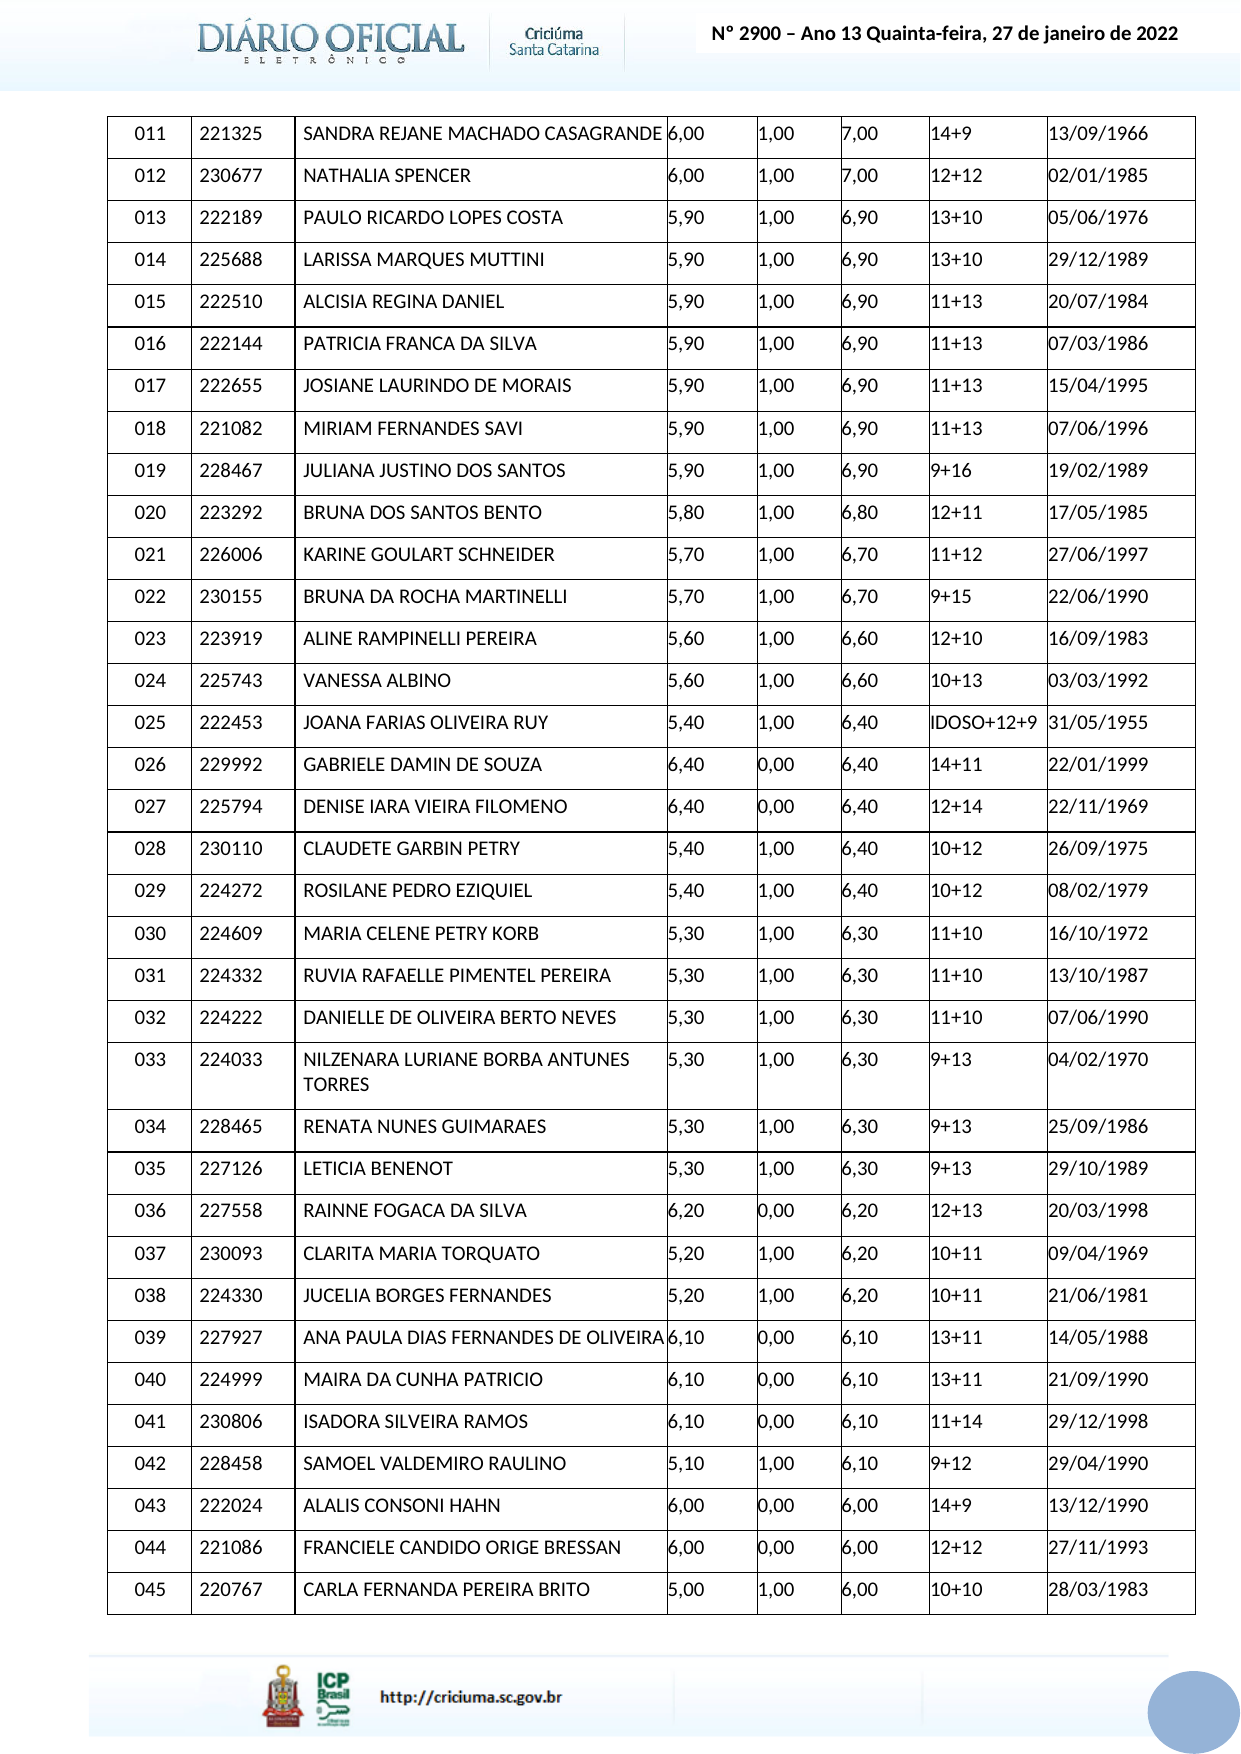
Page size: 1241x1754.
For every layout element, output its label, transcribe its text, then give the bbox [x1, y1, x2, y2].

table_cell 1,00 [758, 496, 841, 537]
table_cell LARISSA MARQUES MUTTINI [296, 243, 667, 284]
table_cell 6,30 [842, 1153, 929, 1193]
table_cell 222024 [192, 1489, 294, 1530]
table_cell 226006 [192, 538, 294, 579]
table_cell 220767 [192, 1573, 294, 1614]
table_cell 0,00 [758, 1405, 841, 1446]
table_cell NATHALIA SPENCER [296, 159, 667, 200]
table_cell 224609 [192, 917, 294, 958]
table_cell 15/04/1995 [1048, 370, 1195, 411]
table_cell 10+11 [930, 1237, 1047, 1278]
table_cell 6,90 [842, 201, 929, 242]
table_cell 12+10 [930, 622, 1047, 663]
table_cell 6,90 [842, 454, 929, 495]
table_cell MIRIAM FERNANDES SAVI [296, 412, 667, 453]
table_cell 1,00 [758, 159, 841, 200]
table_cell 22/06/1990 [1048, 580, 1195, 621]
table_cell 6,00 [842, 1489, 929, 1530]
table_cell 1,00 [758, 370, 841, 411]
table_cell FRANCIELE CANDIDO ORIGE BRESSAN [296, 1531, 667, 1572]
table_cell 224330 [192, 1279, 294, 1320]
table_cell VANESSA ALBINO [296, 664, 667, 705]
table_cell 22/01/1999 [1048, 748, 1195, 789]
table_cell 31/05/1955 [1048, 706, 1195, 747]
table_cell 20/03/1998 [1048, 1195, 1195, 1236]
table_cell 1,00 [758, 664, 841, 705]
table_cell 035 [108, 1153, 191, 1193]
table_cell RUVIA RAFAELLE PIMENTEL PEREIRA [296, 959, 667, 1000]
table_cell 228458 [192, 1447, 294, 1488]
table_cell 1,00 [758, 917, 841, 958]
table_cell PATRICIA FRANCA DA SILVA [296, 328, 667, 368]
table_cell 6,40 [842, 790, 929, 831]
table_cell DANIELLE DE OLIVEIRA BERTO NEVES [296, 1001, 667, 1042]
table_cell 6,10 [842, 1321, 929, 1362]
table_cell 224222 [192, 1001, 294, 1042]
table_cell 5,30 [668, 1153, 757, 1193]
table_cell 5,30 [668, 959, 757, 1000]
table_cell 5,70 [668, 580, 757, 621]
table_cell SANDRA REJANE MACHADO CASAGRANDE [296, 117, 667, 158]
table_cell 14+11 [930, 748, 1047, 789]
table_cell 016 [108, 328, 191, 368]
table_cell 10+12 [930, 875, 1047, 916]
table_cell SAMOEL VALDEMIRO RAULINO [296, 1447, 667, 1488]
table_cell KARINE GOULART SCHNEIDER [296, 538, 667, 579]
table_cell 6,60 [842, 622, 929, 663]
table_cell 230155 [192, 580, 294, 621]
table_cell 027 [108, 790, 191, 831]
table_cell 024 [108, 664, 191, 705]
table_cell 21/09/1990 [1048, 1363, 1195, 1404]
table_cell 11+10 [930, 917, 1047, 958]
table_cell 1,00 [758, 412, 841, 453]
table_cell 6,40 [842, 875, 929, 916]
table_cell 223919 [192, 622, 294, 663]
table_cell 224999 [192, 1363, 294, 1404]
table_cell 1,00 [758, 538, 841, 579]
table_cell 09/04/1969 [1048, 1237, 1195, 1278]
table_cell 1,00 [758, 243, 841, 284]
table_cell 6,00 [668, 159, 757, 200]
table_cell 026 [108, 748, 191, 789]
table_cell 6,00 [668, 1531, 757, 1572]
table_cell 9+16 [930, 454, 1047, 495]
table_cell BRUNA DOS SANTOS BENTO [296, 496, 667, 537]
table_cell 028 [108, 833, 191, 873]
table_cell 5,30 [668, 917, 757, 958]
table_cell 04/02/1970 [1048, 1043, 1195, 1109]
table_cell 6,40 [842, 833, 929, 873]
table_cell 6,30 [842, 1043, 929, 1109]
table_cell 6,40 [668, 748, 757, 789]
table_cell 017 [108, 370, 191, 411]
table_cell 022 [108, 580, 191, 621]
table_cell 20/07/1984 [1048, 285, 1195, 326]
table_cell 1,00 [758, 875, 841, 916]
table_cell 9+15 [930, 580, 1047, 621]
table_cell 011 [108, 117, 191, 158]
table_cell 6,00 [842, 1573, 929, 1614]
table_cell 6,10 [842, 1447, 929, 1488]
table_cell 6,90 [842, 412, 929, 453]
table_cell 12+11 [930, 496, 1047, 537]
table_cell 07/06/1996 [1048, 412, 1195, 453]
table_cell 0,00 [758, 1489, 841, 1530]
table_cell 5,20 [668, 1237, 757, 1278]
table_cell 230093 [192, 1237, 294, 1278]
table_cell 12+12 [930, 159, 1047, 200]
table_cell 5,70 [668, 538, 757, 579]
table_cell 1,00 [758, 833, 841, 873]
table_cell 9+13 [930, 1153, 1047, 1193]
table_cell 13+11 [930, 1321, 1047, 1362]
table_cell 22/11/1969 [1048, 790, 1195, 831]
table_cell 040 [108, 1363, 191, 1404]
table_cell 222655 [192, 370, 294, 411]
table_cell 227558 [192, 1195, 294, 1236]
table_cell ISADORA SILVEIRA RAMOS [296, 1405, 667, 1446]
table_cell 222510 [192, 285, 294, 326]
table_cell 5,30 [668, 1043, 757, 1109]
table_cell 5,80 [668, 496, 757, 537]
table_cell 227927 [192, 1321, 294, 1362]
table_cell 5,30 [668, 1110, 757, 1151]
table_cell 5,30 [668, 1001, 757, 1042]
table_cell 1,00 [758, 706, 841, 747]
table_cell NILZENARA LURIANE BORBA ANTUNES TORRES [296, 1043, 667, 1109]
table_cell 1,00 [758, 1001, 841, 1042]
table_cell 11+13 [930, 285, 1047, 326]
table_cell 229992 [192, 748, 294, 789]
table_cell 6,40 [842, 706, 929, 747]
table_cell 11+10 [930, 1001, 1047, 1042]
table_cell 0,00 [758, 790, 841, 831]
table_cell 6,30 [842, 917, 929, 958]
table_cell 27/11/1993 [1048, 1531, 1195, 1572]
table_cell CLARITA MARIA TORQUATO [296, 1237, 667, 1278]
table_cell 029 [108, 875, 191, 916]
table_cell MARIA CELENE PETRY KORB [296, 917, 667, 958]
table_cell 032 [108, 1001, 191, 1042]
table_cell 5,40 [668, 833, 757, 873]
table_cell 5,40 [668, 706, 757, 747]
table_cell GABRIELE DAMIN DE SOUZA [296, 748, 667, 789]
table_cell 221086 [192, 1531, 294, 1572]
table_cell PAULO RICARDO LOPES COSTA [296, 201, 667, 242]
table_cell 039 [108, 1321, 191, 1362]
table_cell 224033 [192, 1043, 294, 1109]
table_cell 11+13 [930, 412, 1047, 453]
table_cell 6,40 [668, 790, 757, 831]
table_cell 6,10 [668, 1405, 757, 1446]
table_cell 6,10 [842, 1363, 929, 1404]
table_cell 1,00 [758, 622, 841, 663]
table_cell 6,70 [842, 538, 929, 579]
table_cell 6,70 [842, 580, 929, 621]
table_cell 16/10/1972 [1048, 917, 1195, 958]
table_cell 0,00 [758, 1321, 841, 1362]
table_cell 5,60 [668, 664, 757, 705]
table_cell 6,80 [842, 496, 929, 537]
table_cell 6,30 [842, 959, 929, 1000]
table_cell IDOSO+12+9 [930, 706, 1047, 747]
table_cell 5,20 [668, 1279, 757, 1320]
table_cell LETICIA BENENOT [296, 1153, 667, 1193]
table_cell 1,00 [758, 1043, 841, 1109]
table_cell 17/05/1985 [1048, 496, 1195, 537]
table_cell 6,90 [842, 370, 929, 411]
table_cell 28/03/1983 [1048, 1573, 1195, 1614]
table_cell 6,20 [842, 1195, 929, 1236]
table_cell 27/06/1997 [1048, 538, 1195, 579]
table_cell 230110 [192, 833, 294, 873]
table_cell 5,40 [668, 875, 757, 916]
table_cell 25/09/1986 [1048, 1110, 1195, 1151]
table_cell 13+10 [930, 243, 1047, 284]
table_cell 29/12/1998 [1048, 1405, 1195, 1446]
table_cell 224332 [192, 959, 294, 1000]
table_cell BRUNA DA ROCHA MARTINELLI [296, 580, 667, 621]
table_cell 228465 [192, 1110, 294, 1151]
table_cell 222189 [192, 201, 294, 242]
table_cell 6,40 [842, 748, 929, 789]
table_cell 29/10/1989 [1048, 1153, 1195, 1193]
table_cell 033 [108, 1043, 191, 1109]
table_cell 023 [108, 622, 191, 663]
table_cell 7,00 [842, 117, 929, 158]
table_cell 6,10 [842, 1405, 929, 1446]
table_cell CARLA FERNANDA PEREIRA BRITO [296, 1573, 667, 1614]
table_cell 1,00 [758, 1110, 841, 1151]
table_cell 224272 [192, 875, 294, 916]
table_cell 0,00 [758, 1531, 841, 1572]
table_cell 10+13 [930, 664, 1047, 705]
table_cell 05/06/1976 [1048, 201, 1195, 242]
table_cell 019 [108, 454, 191, 495]
table_cell 9+12 [930, 1447, 1047, 1488]
table_cell 6,30 [842, 1110, 929, 1151]
table_cell 12+12 [930, 1531, 1047, 1572]
table_cell 10+10 [930, 1573, 1047, 1614]
table_cell 225743 [192, 664, 294, 705]
table_cell 225688 [192, 243, 294, 284]
table_cell 6,90 [842, 285, 929, 326]
table_cell 222453 [192, 706, 294, 747]
table_cell 5,90 [668, 370, 757, 411]
table_cell 6,00 [668, 1489, 757, 1530]
table_cell 0,00 [758, 1363, 841, 1404]
table_cell 042 [108, 1447, 191, 1488]
table_cell 6,60 [842, 664, 929, 705]
table_cell 6,00 [668, 117, 757, 158]
table_cell 6,00 [842, 1531, 929, 1572]
table_cell 7,00 [842, 159, 929, 200]
table_cell JOANA FARIAS OLIVEIRA RUY [296, 706, 667, 747]
table_cell 030 [108, 917, 191, 958]
table_cell 16/09/1983 [1048, 622, 1195, 663]
table_cell 26/09/1975 [1048, 833, 1195, 873]
table_cell 044 [108, 1531, 191, 1572]
table_cell 1,00 [758, 117, 841, 158]
table_cell 223292 [192, 496, 294, 537]
table_cell 6,90 [842, 243, 929, 284]
table_cell MAIRA DA CUNHA PATRICIO [296, 1363, 667, 1404]
table_cell 12+13 [930, 1195, 1047, 1236]
table_cell 9+13 [930, 1110, 1047, 1151]
table_cell 9+13 [930, 1043, 1047, 1109]
table_cell 038 [108, 1279, 191, 1320]
table_cell 230806 [192, 1405, 294, 1446]
table_cell 14+9 [930, 1489, 1047, 1530]
table_cell 045 [108, 1573, 191, 1614]
table_cell 6,20 [842, 1279, 929, 1320]
table_cell 1,00 [758, 1447, 841, 1488]
table_cell 03/03/1992 [1048, 664, 1195, 705]
table_cell 1,00 [758, 959, 841, 1000]
table_cell RAINNE FOGACA DA SILVA [296, 1195, 667, 1236]
table_cell 08/02/1979 [1048, 875, 1195, 916]
table_cell 6,30 [842, 1001, 929, 1042]
table_cell 10+11 [930, 1279, 1047, 1320]
table_cell ANA PAULA DIAS FERNANDES DE OLIVEIRA [296, 1321, 667, 1362]
table_cell 5,90 [668, 243, 757, 284]
table_cell 6,10 [668, 1363, 757, 1404]
table_cell 11+13 [930, 328, 1047, 368]
table_cell 013 [108, 201, 191, 242]
table_cell 5,90 [668, 285, 757, 326]
table_cell 043 [108, 1489, 191, 1530]
table_cell 11+13 [930, 370, 1047, 411]
table_cell 041 [108, 1405, 191, 1446]
table_cell 034 [108, 1110, 191, 1151]
table_cell 222144 [192, 328, 294, 368]
table_cell ALINE RAMPINELLI PEREIRA [296, 622, 667, 663]
table_cell 13/09/1966 [1048, 117, 1195, 158]
table_cell 14/05/1988 [1048, 1321, 1195, 1362]
table_cell 227126 [192, 1153, 294, 1193]
table_cell 025 [108, 706, 191, 747]
table_cell JOSIANE LAURINDO DE MORAIS [296, 370, 667, 411]
table_cell 19/02/1989 [1048, 454, 1195, 495]
table_cell 11+12 [930, 538, 1047, 579]
table_cell 0,00 [758, 1195, 841, 1236]
table_cell 5,90 [668, 454, 757, 495]
table_cell DENISE IARA VIEIRA FILOMENO [296, 790, 667, 831]
table_cell 1,00 [758, 1573, 841, 1614]
table_cell 11+14 [930, 1405, 1047, 1446]
table_cell 031 [108, 959, 191, 1000]
table_cell 014 [108, 243, 191, 284]
table_cell RENATA NUNES GUIMARAES [296, 1110, 667, 1151]
table_cell 1,00 [758, 285, 841, 326]
table_cell 018 [108, 412, 191, 453]
table_cell JUCELIA BORGES FERNANDES [296, 1279, 667, 1320]
table_cell 5,90 [668, 328, 757, 368]
table_cell 036 [108, 1195, 191, 1236]
table_cell 13+11 [930, 1363, 1047, 1404]
table_cell 1,00 [758, 580, 841, 621]
table_cell 221082 [192, 412, 294, 453]
table_cell 221325 [192, 117, 294, 158]
table_cell 07/06/1990 [1048, 1001, 1195, 1042]
table_cell 228467 [192, 454, 294, 495]
table_cell 5,60 [668, 622, 757, 663]
table_cell 021 [108, 538, 191, 579]
table_cell JULIANA JUSTINO DOS SANTOS [296, 454, 667, 495]
table_cell 037 [108, 1237, 191, 1278]
table_cell 5,10 [668, 1447, 757, 1488]
table_cell 230677 [192, 159, 294, 200]
table_cell 13+10 [930, 201, 1047, 242]
table_cell 1,00 [758, 328, 841, 368]
table_cell 1,00 [758, 1237, 841, 1278]
table_cell 29/04/1990 [1048, 1447, 1195, 1488]
table_cell 13/10/1987 [1048, 959, 1195, 1000]
table_cell ROSILANE PEDRO EZIQUIEL [296, 875, 667, 916]
table_cell 6,20 [668, 1195, 757, 1236]
table_cell 1,00 [758, 201, 841, 242]
table_cell 1,00 [758, 1279, 841, 1320]
table_cell 1,00 [758, 1153, 841, 1193]
table_cell 015 [108, 285, 191, 326]
table_cell 0,00 [758, 748, 841, 789]
table_cell 6,90 [842, 328, 929, 368]
table_cell 13/12/1990 [1048, 1489, 1195, 1530]
table_cell 11+10 [930, 959, 1047, 1000]
table_cell 5,90 [668, 412, 757, 453]
table_cell 12+14 [930, 790, 1047, 831]
table_cell ALALIS CONSONI HAHN [296, 1489, 667, 1530]
table_cell 1,00 [758, 454, 841, 495]
table_cell 14+9 [930, 117, 1047, 158]
table_cell 21/06/1981 [1048, 1279, 1195, 1320]
table_cell 6,10 [668, 1321, 757, 1362]
table_cell 020 [108, 496, 191, 537]
table_cell 10+12 [930, 833, 1047, 873]
table_cell 5,90 [668, 201, 757, 242]
table_cell CLAUDETE GARBIN PETRY [296, 833, 667, 873]
table_cell 29/12/1989 [1048, 243, 1195, 284]
table_cell ALCISIA REGINA DANIEL [296, 285, 667, 326]
table_cell 6,20 [842, 1237, 929, 1278]
table_cell 02/01/1985 [1048, 159, 1195, 200]
table_cell 07/03/1986 [1048, 328, 1195, 368]
table_cell 5,00 [668, 1573, 757, 1614]
table_cell 012 [108, 159, 191, 200]
table_cell 225794 [192, 790, 294, 831]
